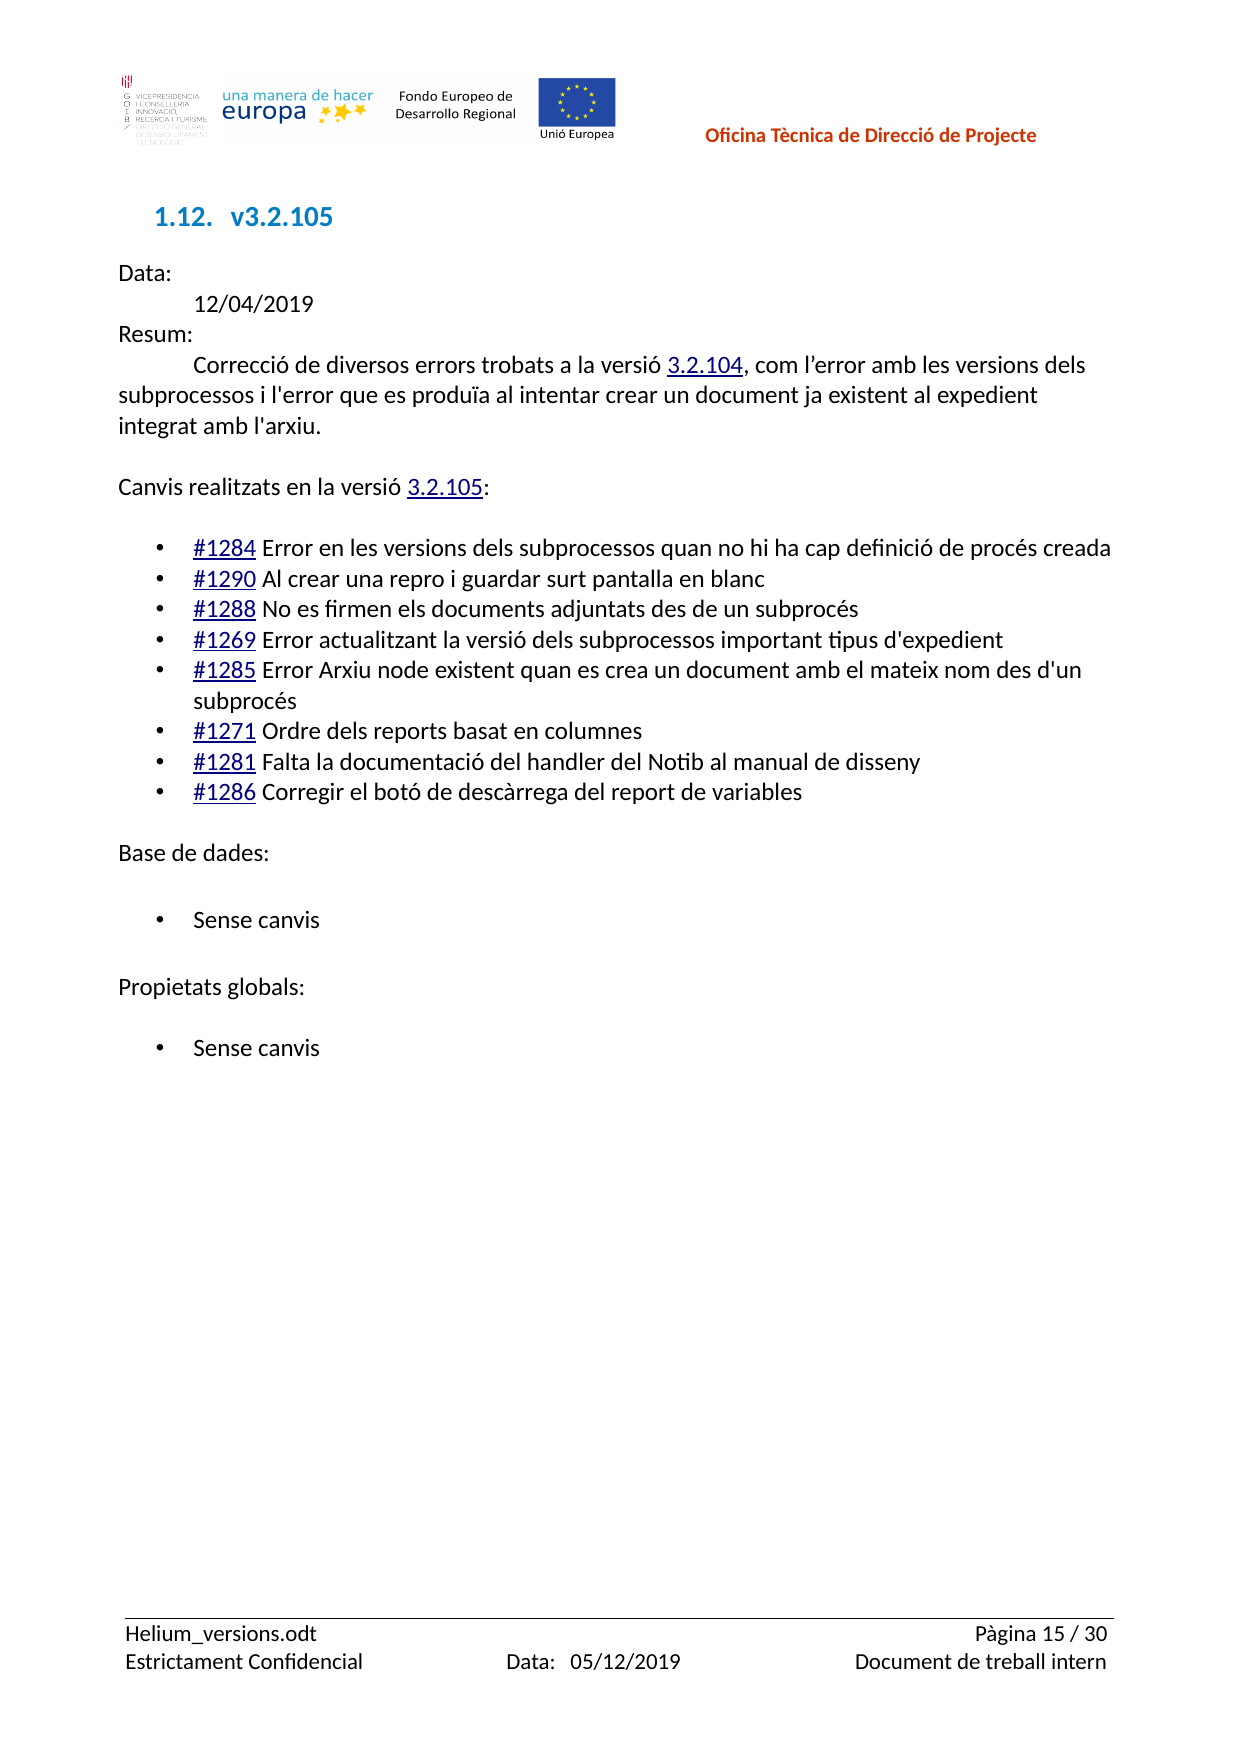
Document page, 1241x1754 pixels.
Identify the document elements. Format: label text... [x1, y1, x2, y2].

list Sense canvis [156, 1032, 1122, 1063]
text Canvis realitzats en la versió 3.2.105: [118, 471, 1122, 502]
text Base de dades: [118, 837, 1122, 868]
list #1284 Error en les versions dels subprocessos quan no hi ha cap definició de procés creada [156, 532, 1122, 563]
list #1271 Ordre dels reports basat en columnes [156, 715, 1122, 746]
list #1290 Al crear una repro i guardar surt pantalla en blanc [156, 563, 1122, 593]
picture [219, 73, 621, 147]
text Propietats globals: [118, 971, 1122, 1002]
text Data: [118, 258, 1122, 288]
text Resum: [118, 319, 1122, 349]
list #1286 Corregir el botó de descàrrega del report de variables [156, 776, 1122, 807]
list Sense canvis [156, 904, 1122, 935]
text 12/04/2019 [118, 288, 1122, 319]
list #1288 No es firmen els documents adjuntats des de un subprocés [156, 593, 1122, 624]
list #1269 Error actualitzant la versió dels subprocessos important tipus d'expedient [156, 624, 1122, 654]
text Correcció de diversos errors trobats a la versió 3.2.104, com l’error amb les versions dels subprocessos i l'error que es produïa al intentar crear un document ja existent al expedient integrat amb l'arxiu. [118, 349, 1122, 441]
picture [118, 73, 213, 147]
list #1281 Falta la documentació del handler del Notib al manual de disseny [156, 746, 1122, 776]
list #1285 Error Arxiu node existent quan es crea un document amb el mateix nom des d'un subprocés [156, 654, 1122, 715]
subtitle v3.2.105 [153, 198, 1122, 234]
